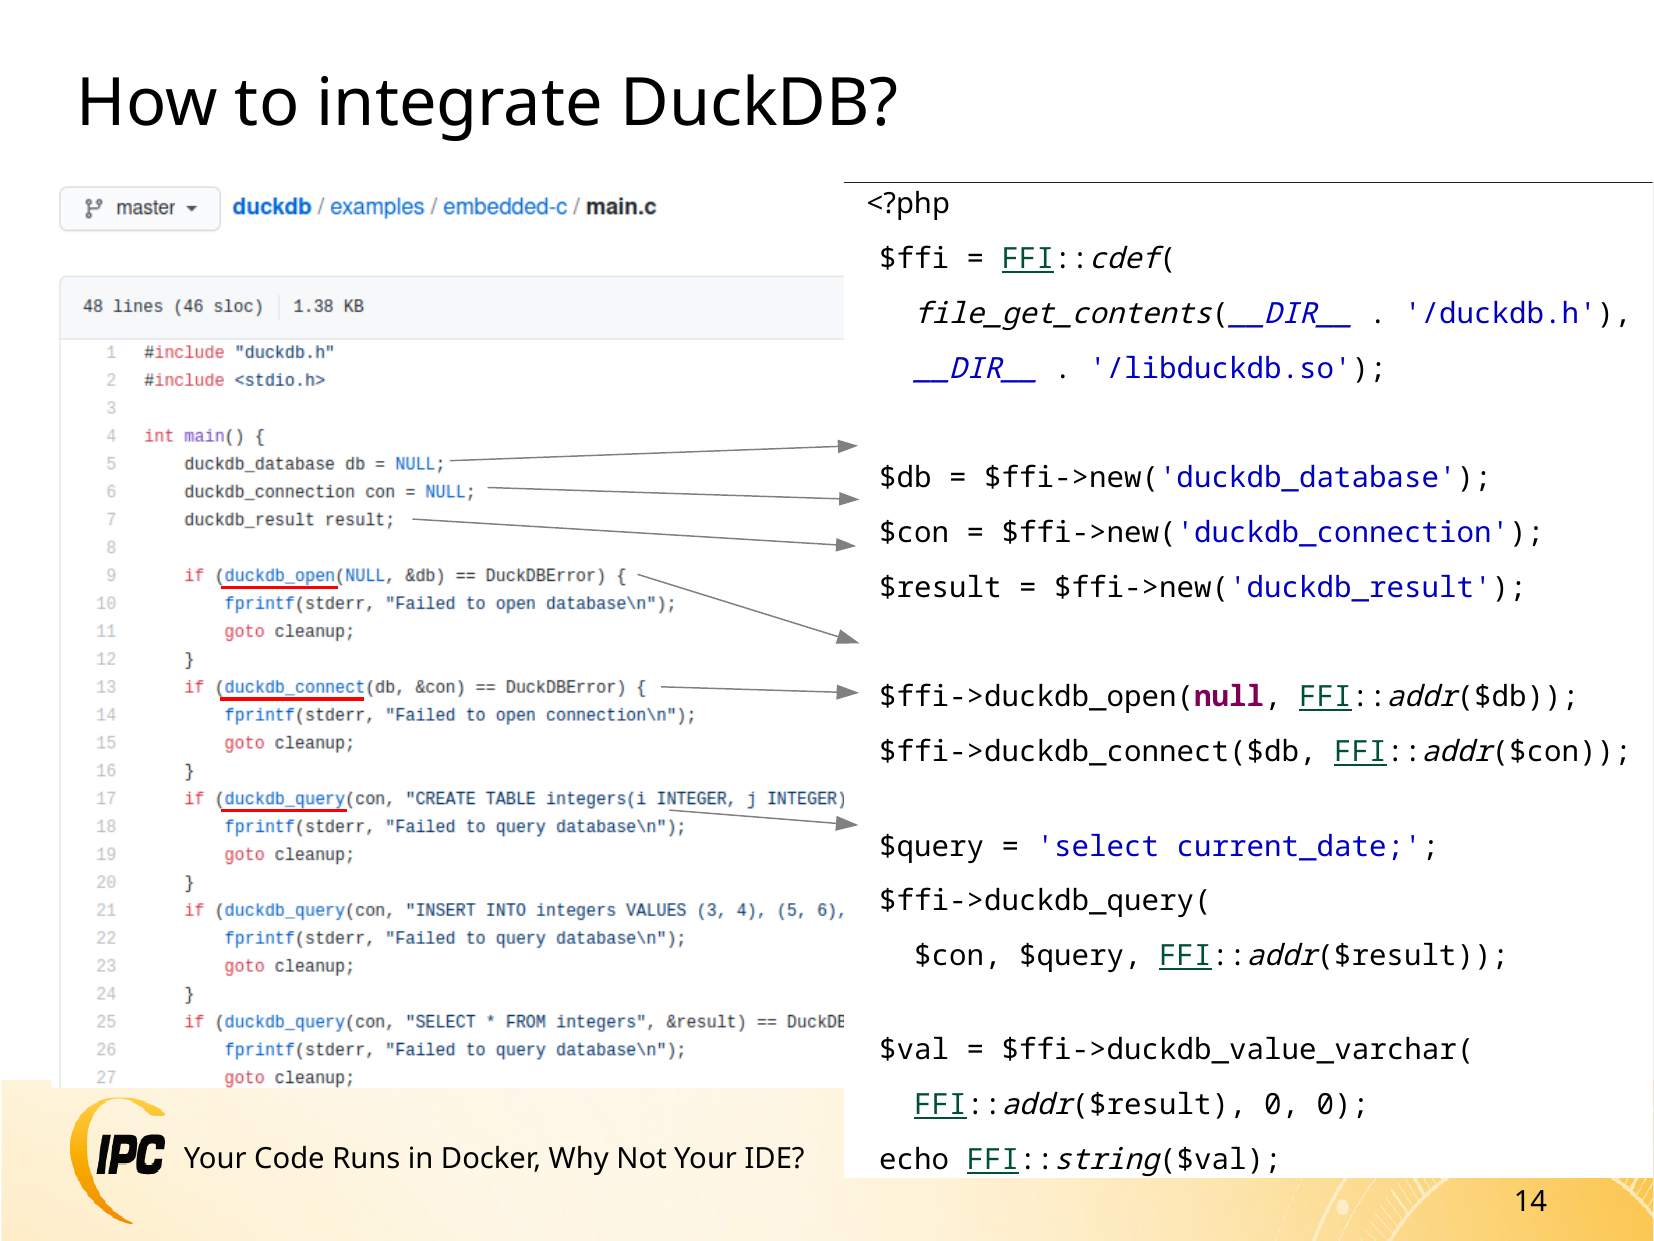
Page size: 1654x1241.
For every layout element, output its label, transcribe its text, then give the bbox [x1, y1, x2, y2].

picture [0, 0, 1654, 1241]
list <?php $ffi = FFI::cdef( file_get_contents(__DIR__ . '/duckdb.h'), __DIR__ . '/libduckdb.so'); $db = $ffi->new('duckdb_database'); $con = $ffi->new('duckdb_connection'); $result = $ffi->new('duckdb_result'); $ffi->duckdb_open(null, FFI::addr($db)); $ffi->duckdb_connect($db, FFI::addr($con)); $query = 'select current_date;'; $ffi->duckdb_query( $con, $query, FFI::addr($result)); $val = $ffi->duckdb_value_varchar( FFI::addr($result), 0, 0); echo FFI::string($val); [844, 182, 1654, 1088]
title How to integrate DuckDB? [17, 3, 1506, 196]
